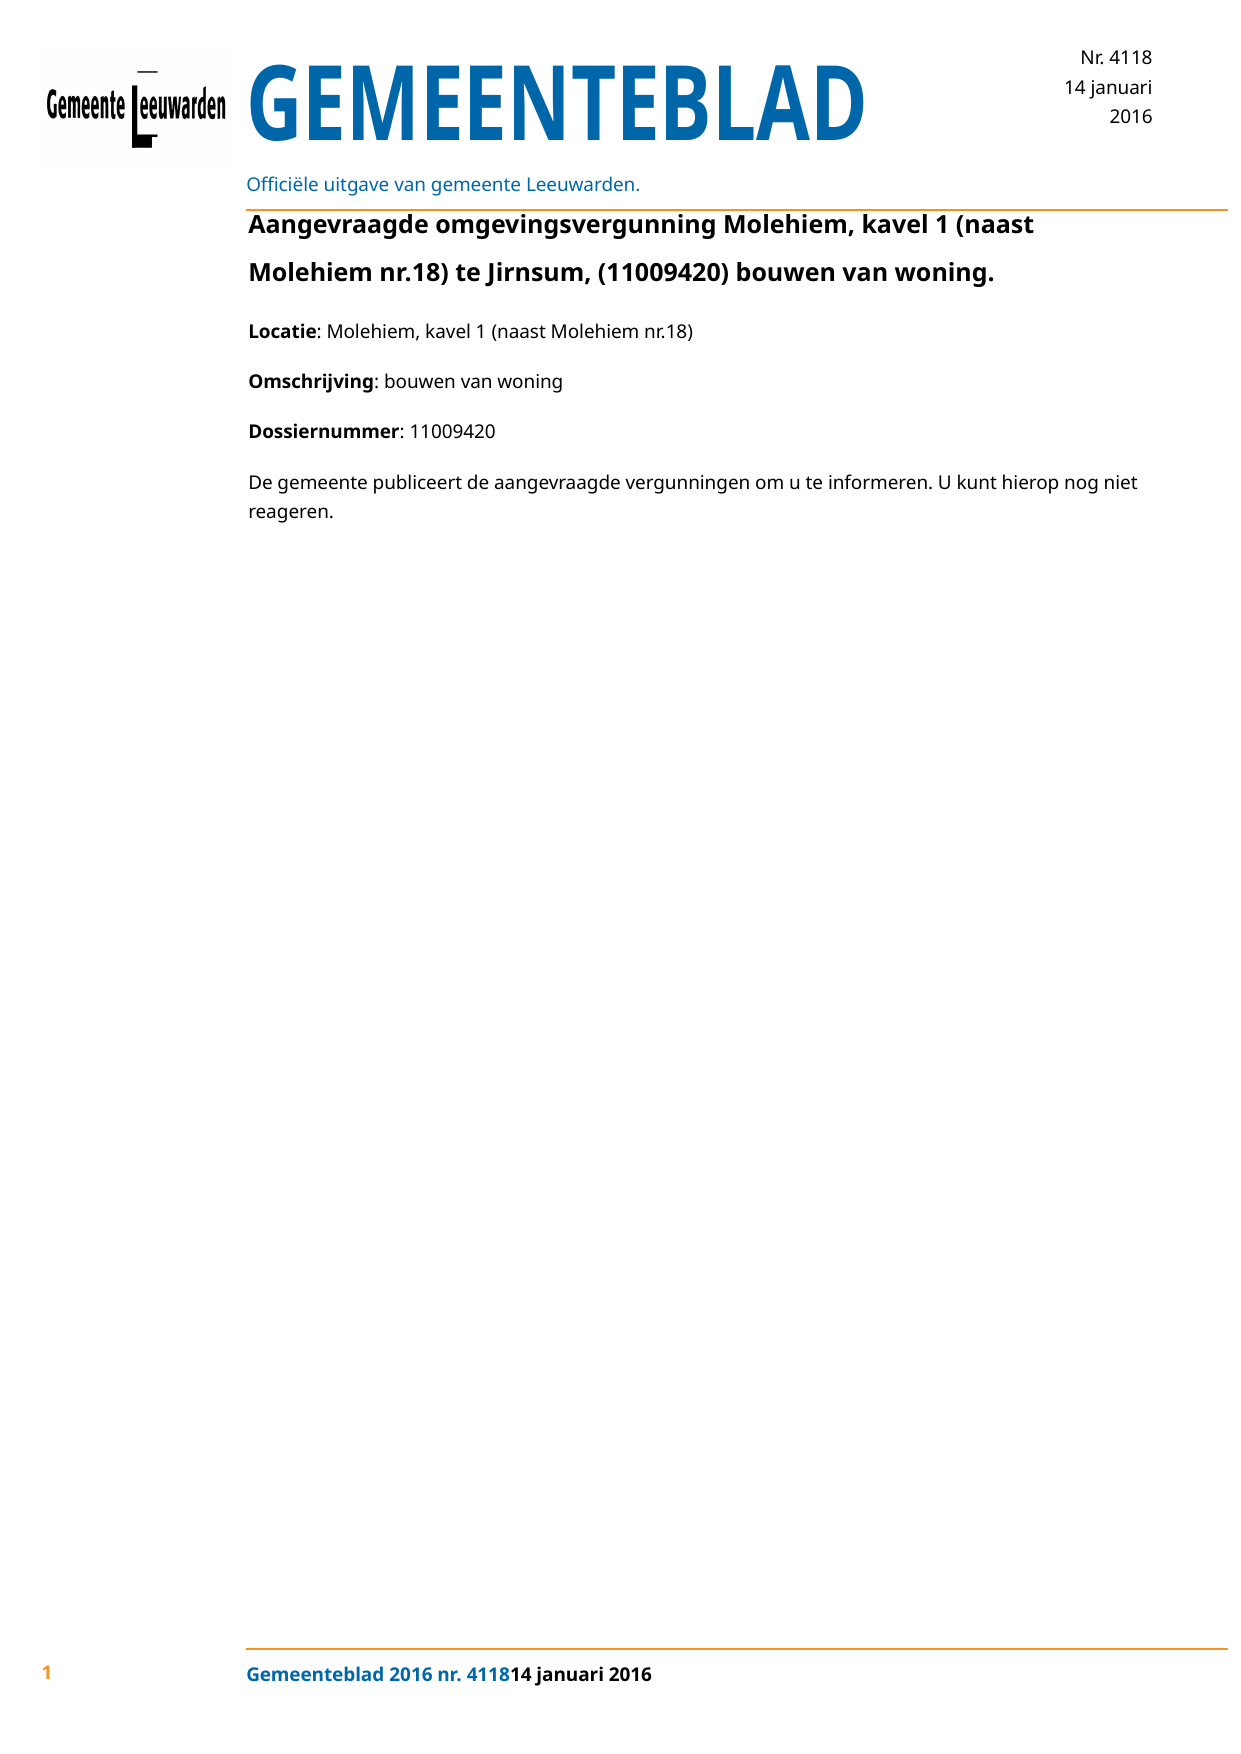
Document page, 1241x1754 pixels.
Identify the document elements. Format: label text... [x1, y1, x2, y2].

text De gemeente publiceert de aangevraagde vergunningen om u te informeren. U kunt hierop nog niet reageren. [248, 469, 1152, 524]
picture [41, 47, 231, 172]
text Locatie: Molehiem, kavel 1 (naast Molehiem nr.18) [248, 318, 1152, 344]
text Omschrijving: bouwen van woning [248, 368, 1152, 394]
text Aangevraagde omgevingsvergunning Molehiem, kavel 1 (naast Molehiem nr.18) te Jirnsum, (11009420) bouwen van woning. [248, 211, 1152, 288]
text Dossiernummer: 11009420 [248, 419, 1152, 444]
